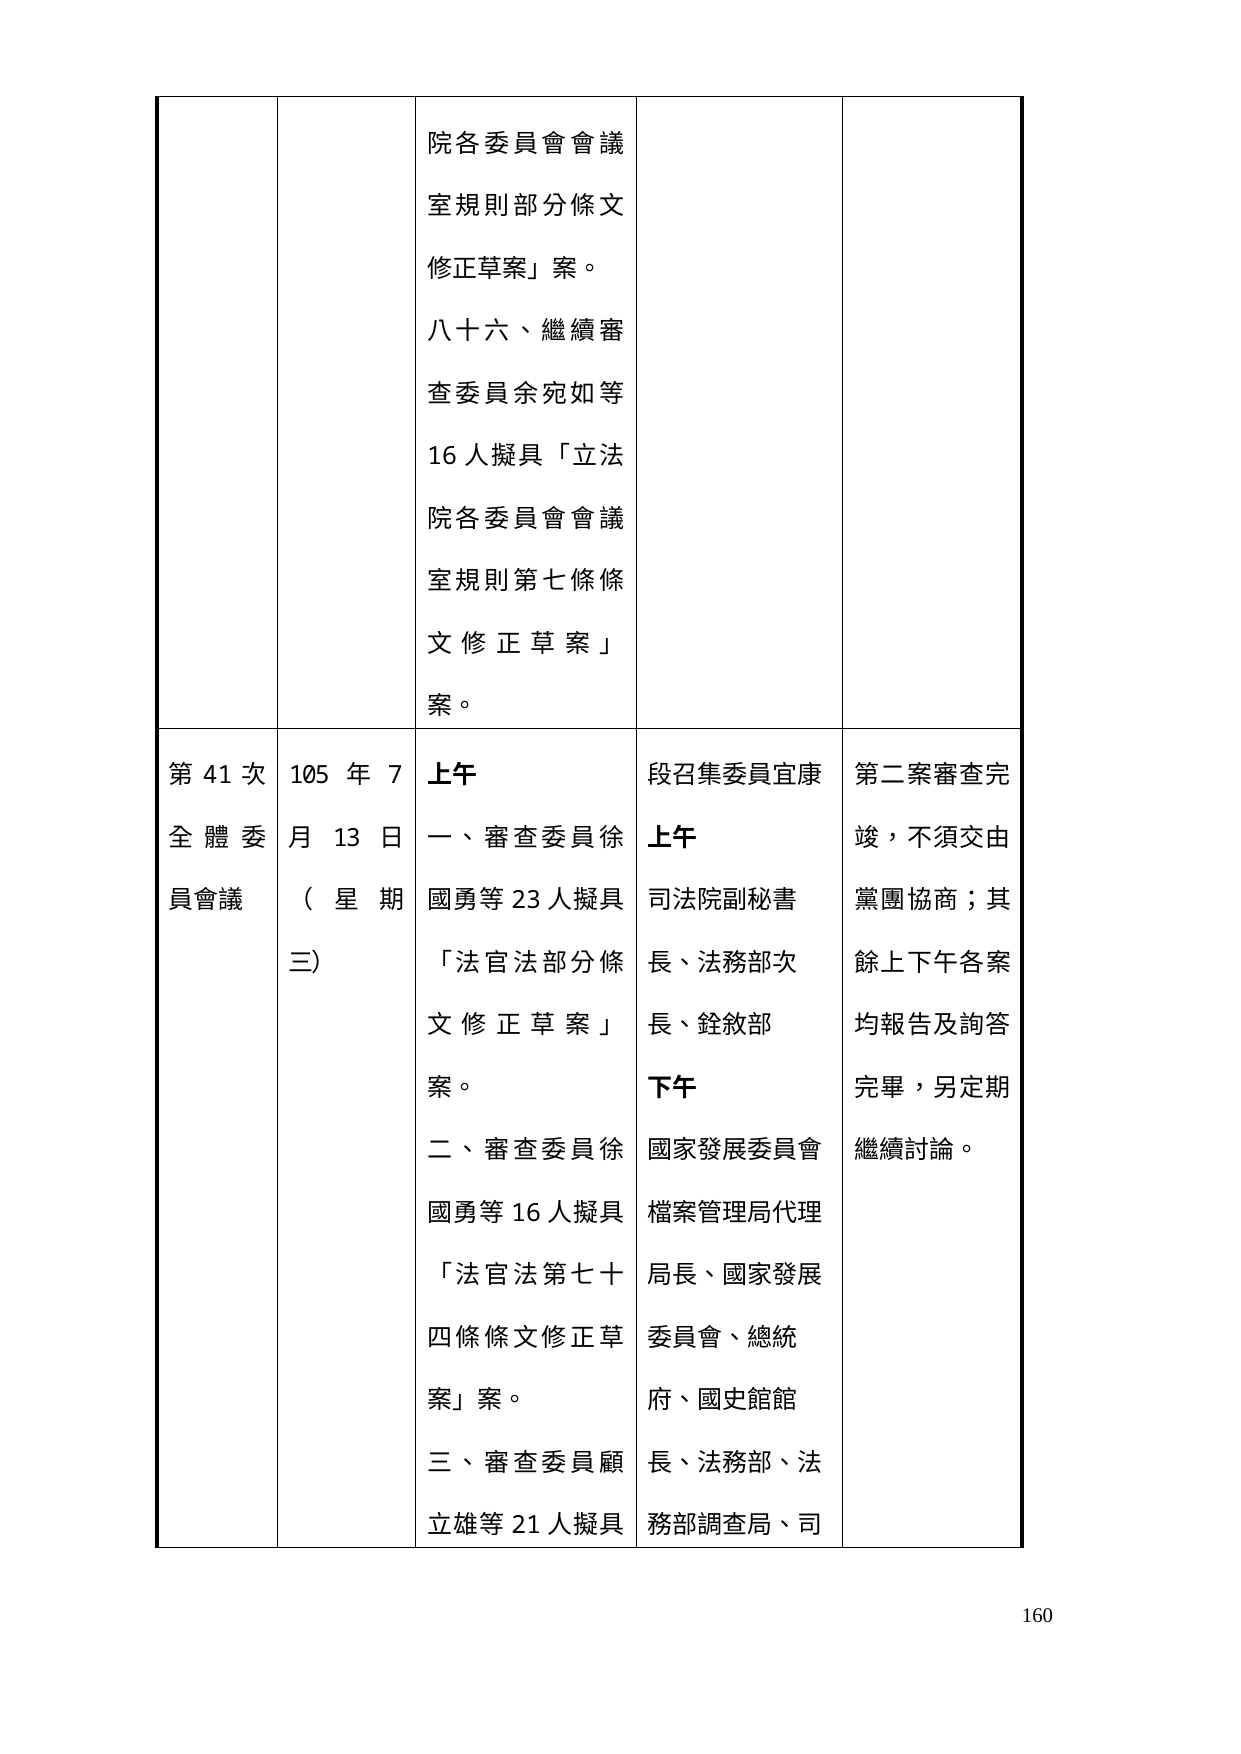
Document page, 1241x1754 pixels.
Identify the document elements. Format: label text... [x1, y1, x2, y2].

table_cell 上午 一、審查委員徐國勇等23人擬具「法官法部分條文修正草案」案。 二、審查委員徐國勇等16人擬具「法官法第七十四條條文修正草案」案。 三、審查委員顧立雄等21人擬具 [416, 729, 636, 1547]
table_cell 第二案審查完竣，不須交由黨團協商；其餘上下午各案均報告及詢答完畢，另定期繼續討論。 [843, 729, 1020, 1547]
table_cell 105年7月13日（星期三） [278, 729, 415, 1547]
table_cell [843, 97, 1020, 727]
table_cell 段召集委員宜康 上午 司法院副秘書長、法務部次長、銓敘部 下午 國家發展委員會檔案管理局代理局長、國家發展委員會、總統府、國史館館長、法務部、法務部調查局、司 [637, 729, 842, 1547]
table_cell [278, 97, 415, 727]
table_cell 院各委員會會議室規則部分條文修正草案」案。 八十六、繼續審查委員余宛如等16人擬具「立法院各委員會會議室規則第七條條文修正草案」案。 [416, 97, 636, 727]
table_cell 第41次全體委員會議 [159, 729, 277, 1547]
table_cell [637, 97, 842, 727]
table_cell [159, 97, 277, 727]
